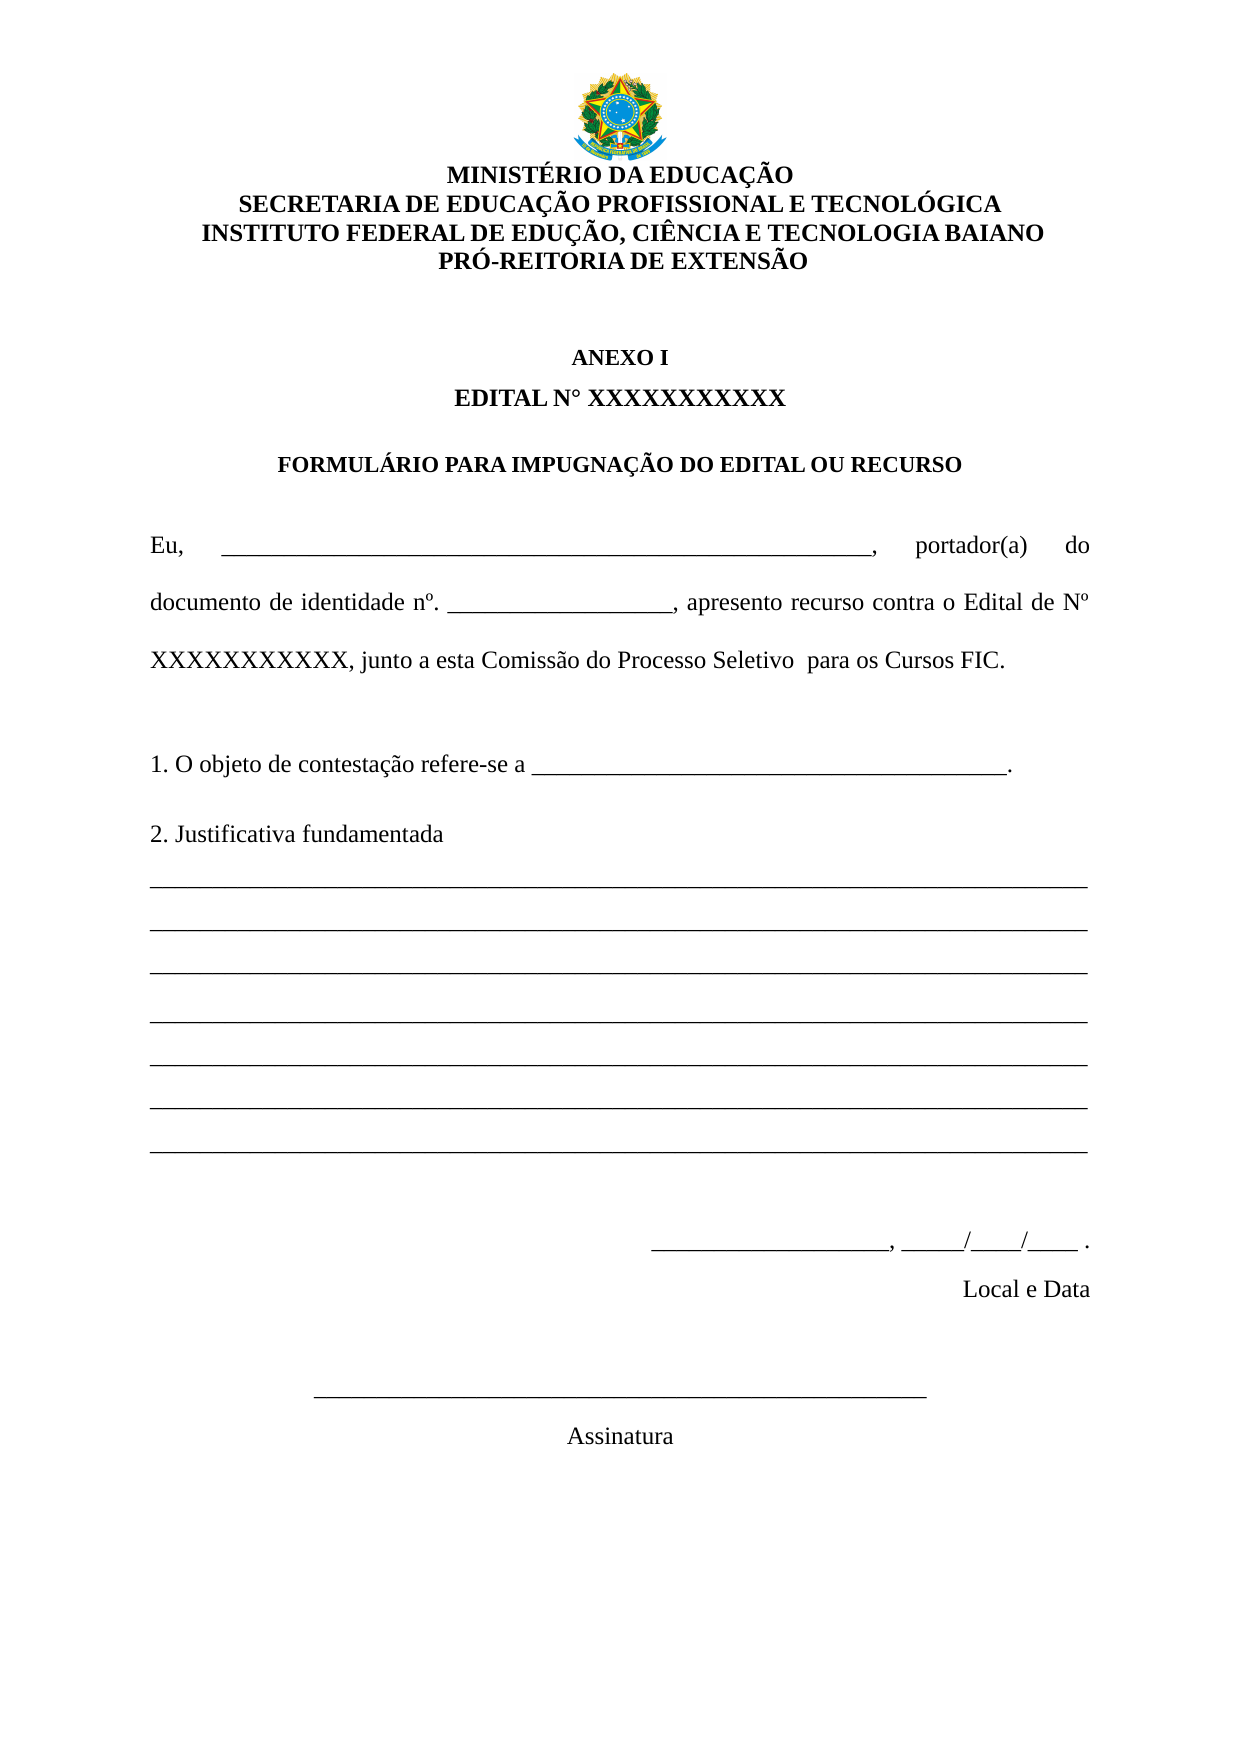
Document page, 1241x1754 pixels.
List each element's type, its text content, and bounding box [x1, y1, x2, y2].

picture [589, 143, 596, 149]
text EDITAL N° XXXXXXXXXXX [150, 383, 1090, 411]
text 1. O objeto de contestação refere-se a ______________________________________. [150, 749, 1090, 778]
picture [573, 73, 667, 161]
picture [597, 146, 608, 152]
text 2. Justificativa fundamentada _________________________________________________________________________________________________________________________________________________________________________________________________________________________________ [150, 819, 1090, 977]
text Local e Data [150, 1274, 1090, 1303]
text Assinatura [150, 1421, 1090, 1450]
picture [639, 144, 651, 149]
text FORMULÁRIO PARA IMPUGNAÇÃO DO EDITAL OU RECURSO [150, 451, 1090, 477]
text _________________________________________________ [150, 1372, 1090, 1401]
text Eu, ____________________________________________________, portador(a) do documento de identidade nº. __________________, apresento recurso contra o Edital de Nº XXXXXXXXXXX, junto a esta Comissão do Processo Seletivo para os Cursos FIC. [150, 530, 1090, 673]
text ANEXO I [150, 344, 1090, 371]
text ___________________, _____/____/____ . [150, 1225, 1090, 1253]
text ____________________________________________________________________________________________________________________________________________________________________________________________________________________________________________________________________________________________________________ [150, 997, 1090, 1155]
